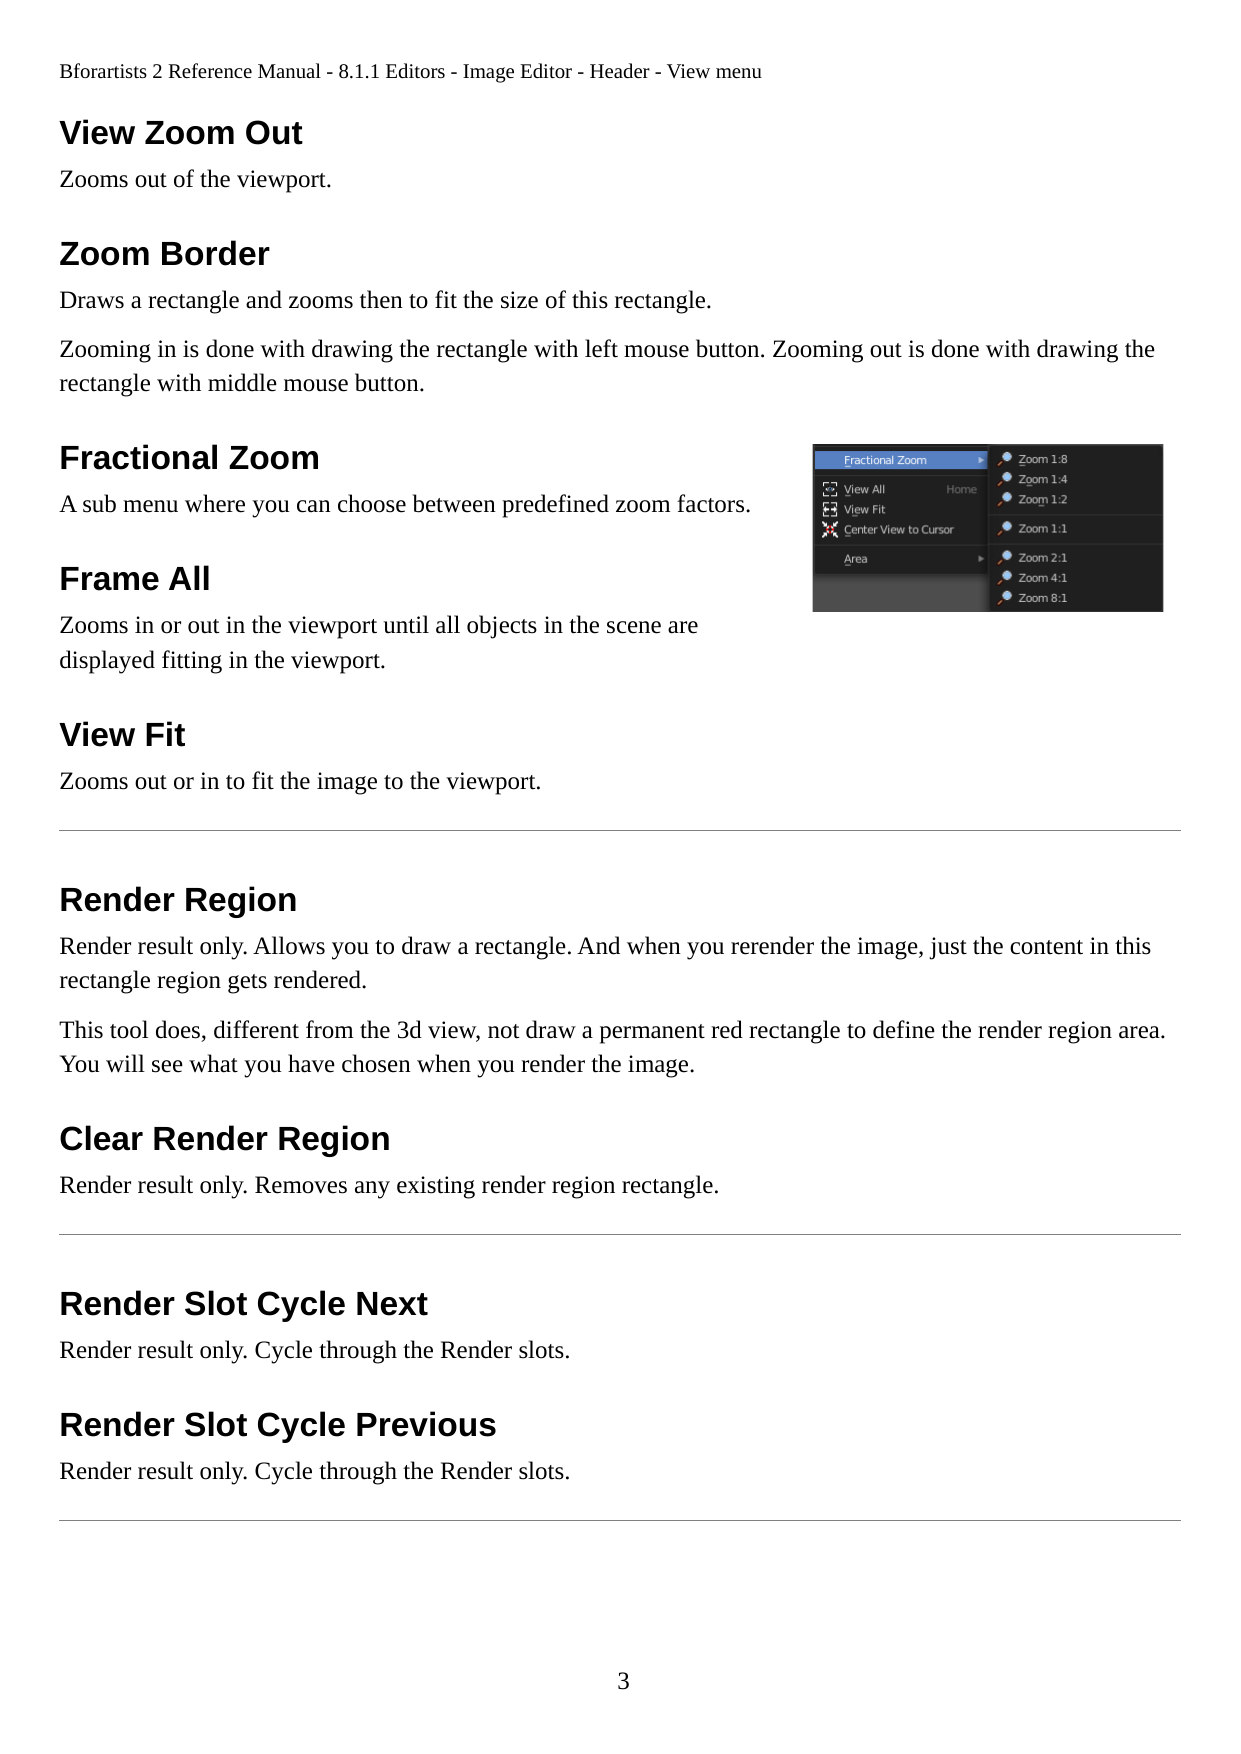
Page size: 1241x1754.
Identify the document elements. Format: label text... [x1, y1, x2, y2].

text Zooms out of the viewport. [59, 164, 1181, 192]
subtitle [1164, 559, 1181, 598]
text Render result only. Cycle through the Render slots. [59, 1456, 1181, 1485]
subtitle Render Region [59, 880, 1181, 919]
text This tool does, different from the 3d view, not draw a permanent red rectangle to define the render region area. You will see what you have chosen when you render the image. [59, 1015, 1181, 1078]
text A sub menu where you can choose between predefined zoom factors. [59, 489, 812, 518]
subtitle View Zoom Out [59, 113, 1181, 151]
picture [812, 444, 1164, 612]
subtitle View Fit [59, 715, 1181, 753]
text Render result only. Allows you to draw a rectangle. And when you rerender the image, just the content in this rectangle region gets rendered. [59, 931, 1181, 994]
subtitle Zoom Border [59, 234, 1181, 272]
text Render result only. Removes any existing render region rectangle. [59, 1170, 1181, 1199]
text Zooms out or in to fit the image to the viewport. [59, 766, 1181, 795]
subtitle Render Slot Cycle Next [59, 1284, 1181, 1323]
subtitle Clear Render Region [59, 1119, 1181, 1158]
subtitle Frame All [59, 559, 812, 598]
text Zooming in is done with drawing the rectangle with left mouse button. Zooming out is done with drawing the rectangle with middle mouse button. [59, 334, 1181, 397]
text Render result only. Cycle through the Render slots. [59, 1335, 1181, 1364]
text Draws a rectangle and zooms then to fit the size of this rectangle. [59, 285, 1181, 313]
text Zooms in or out in the viewport until all objects in the scene are displayed fitting in the viewport. [59, 610, 1181, 674]
subtitle Render Slot Cycle Previous [59, 1405, 1181, 1444]
subtitle Fractional Zoom [59, 438, 1181, 477]
